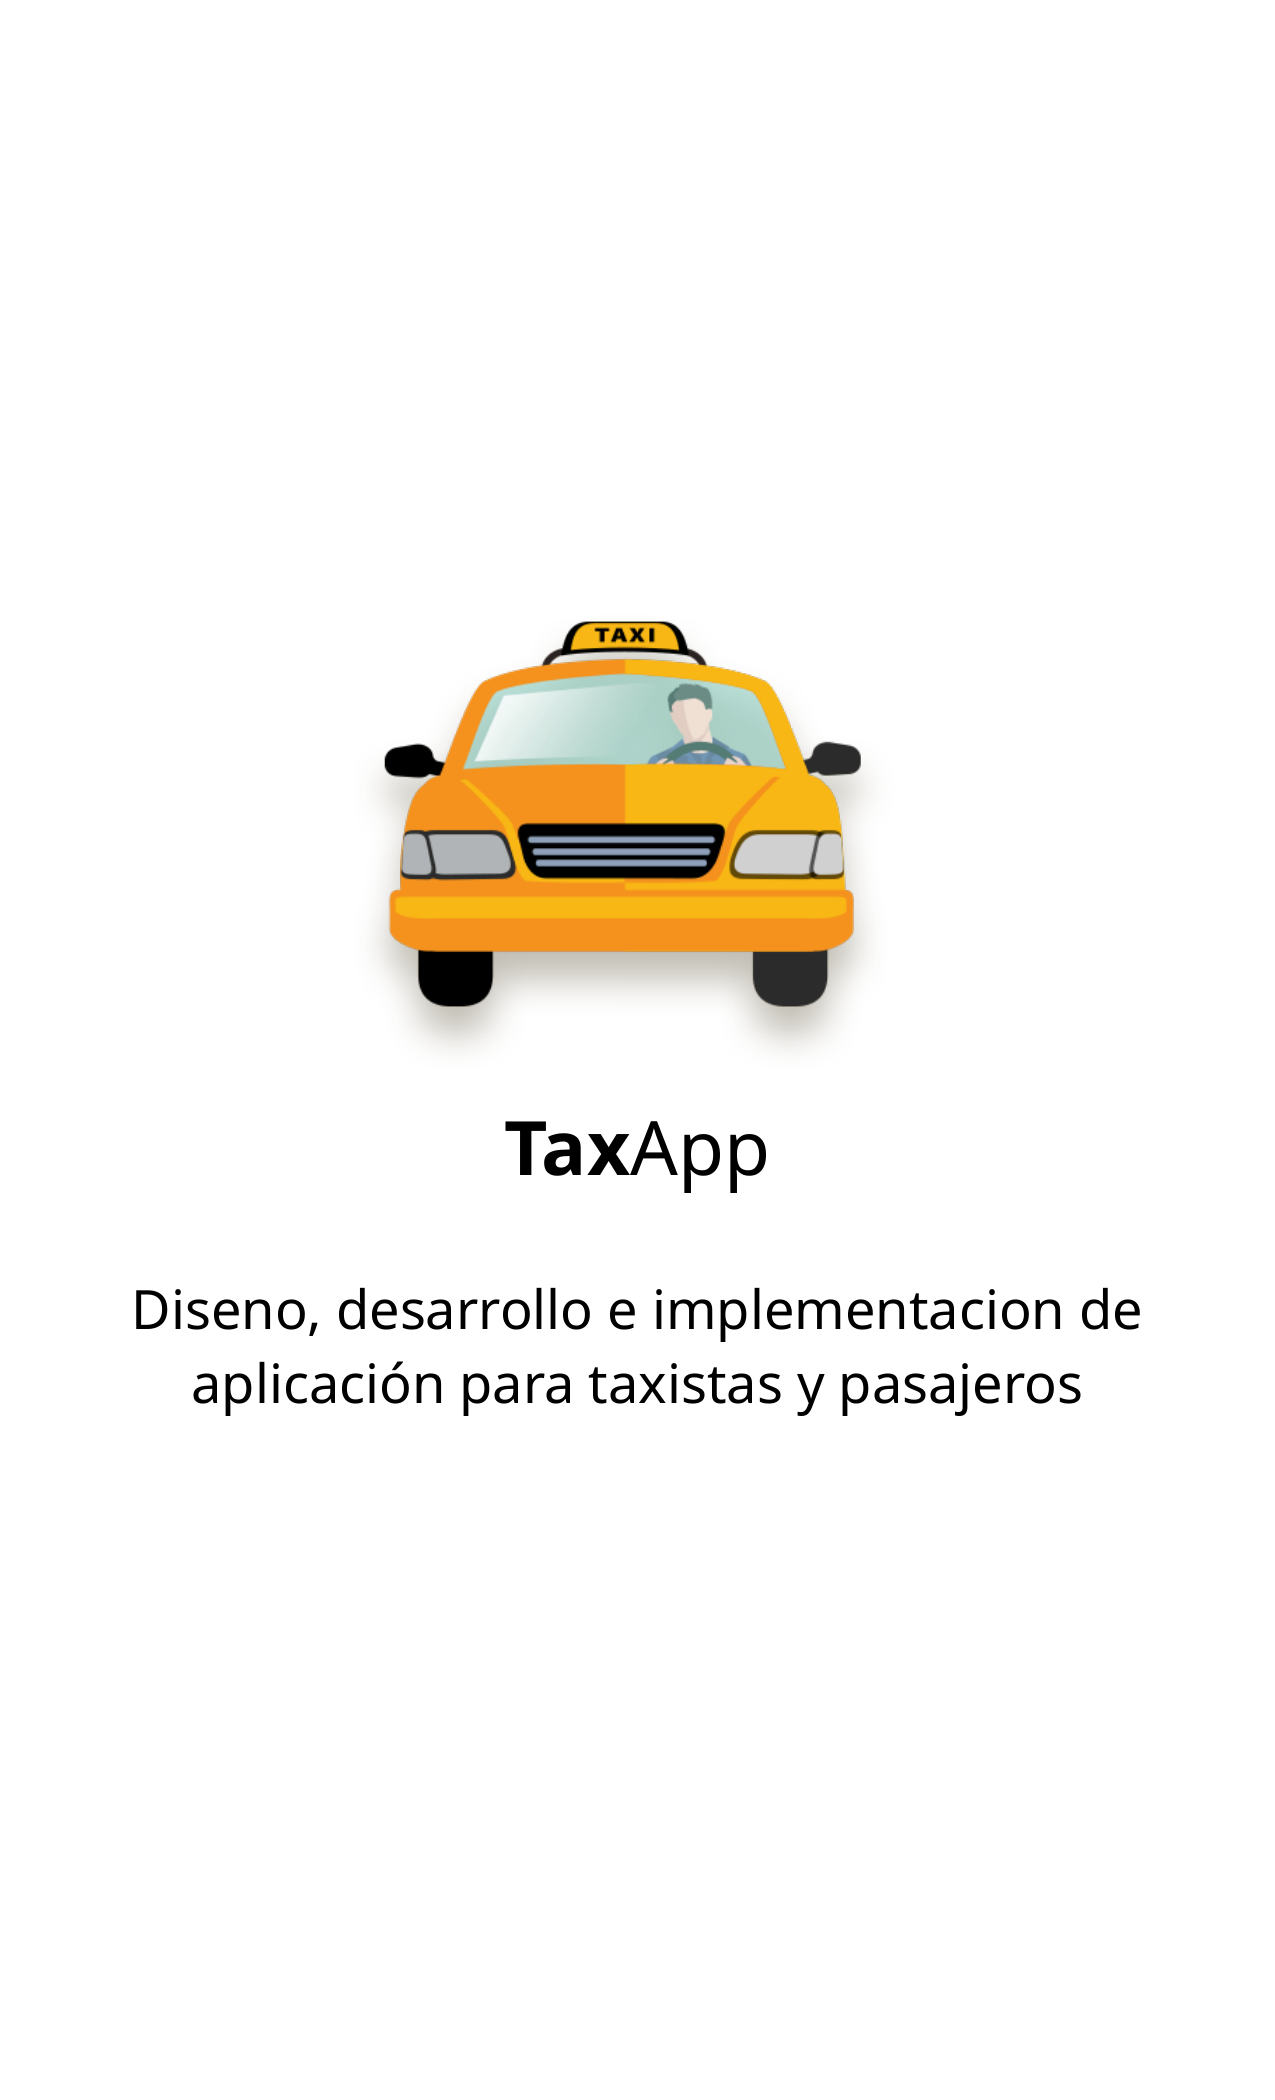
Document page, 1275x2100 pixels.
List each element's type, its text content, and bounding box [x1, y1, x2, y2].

text Diseno, desarrollo e implementacion de aplicación para taxistas y pasajeros [118, 1272, 1157, 1419]
text TaxApp [118, 1096, 1157, 1198]
picture [350, 612, 896, 1071]
